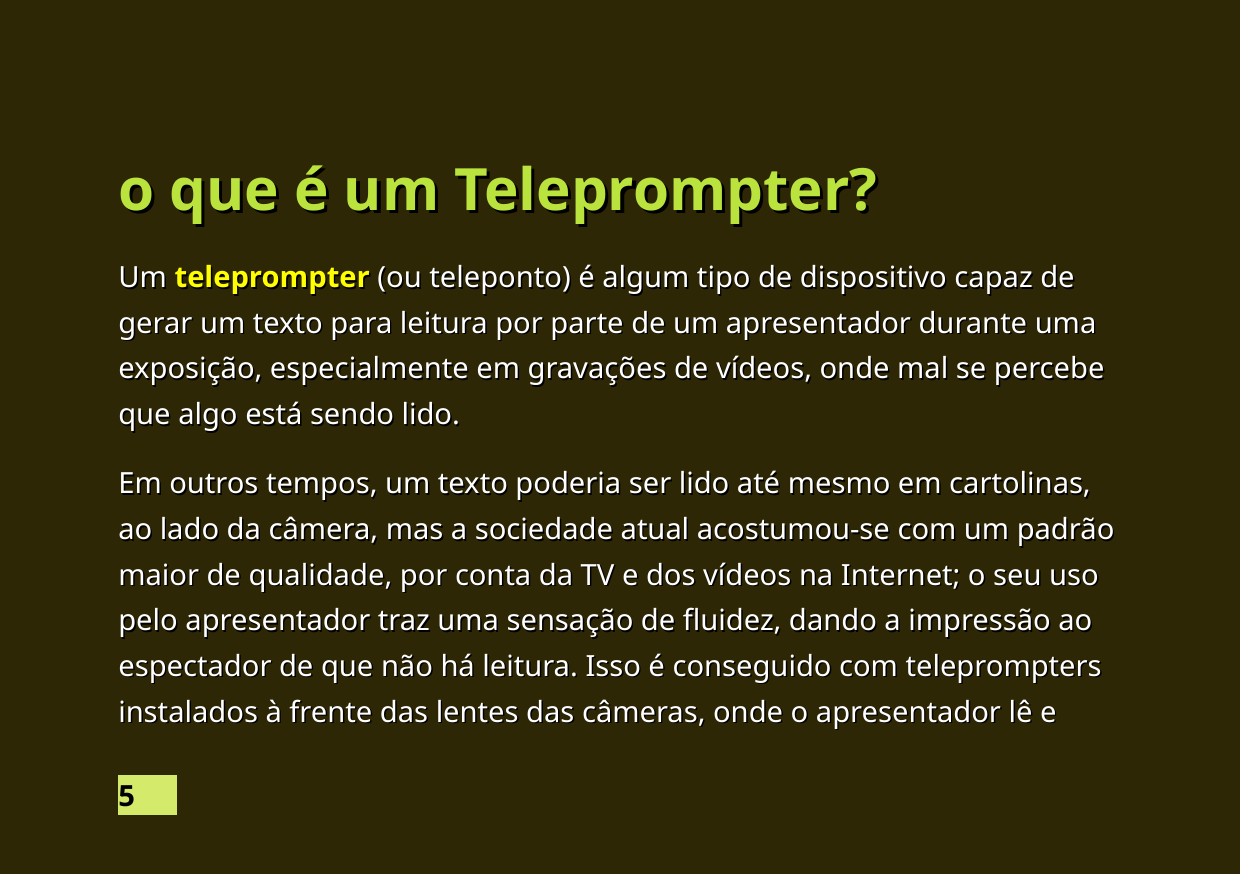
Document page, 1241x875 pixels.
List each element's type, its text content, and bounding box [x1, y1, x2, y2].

subtitle o que é um Teleprompter? [118, 148, 1122, 227]
text Em outros tempos, um texto poderia ser lido até mesmo em cartolinas, ao lado da câmera, mas a sociedade atual acostumou-se com um padrão maior de qualidade, por conta da TV e dos vídeos na Internet; o seu uso pelo apresentador traz uma sensação de fluidez, dando a impressão ao espectador de que não há leitura. Isso é conseguido com teleprompters instalados à frente das lentes das câmeras, onde o apresentador lê e [118, 463, 1122, 731]
text Um teleprompter (ou teleponto) é algum tipo de dispositivo capaz de gerar um texto para leitura por parte de um apresentador durante uma exposição, especialmente em gravações de vídeos, onde mal se percebe que algo está sendo lido. [118, 257, 1122, 433]
